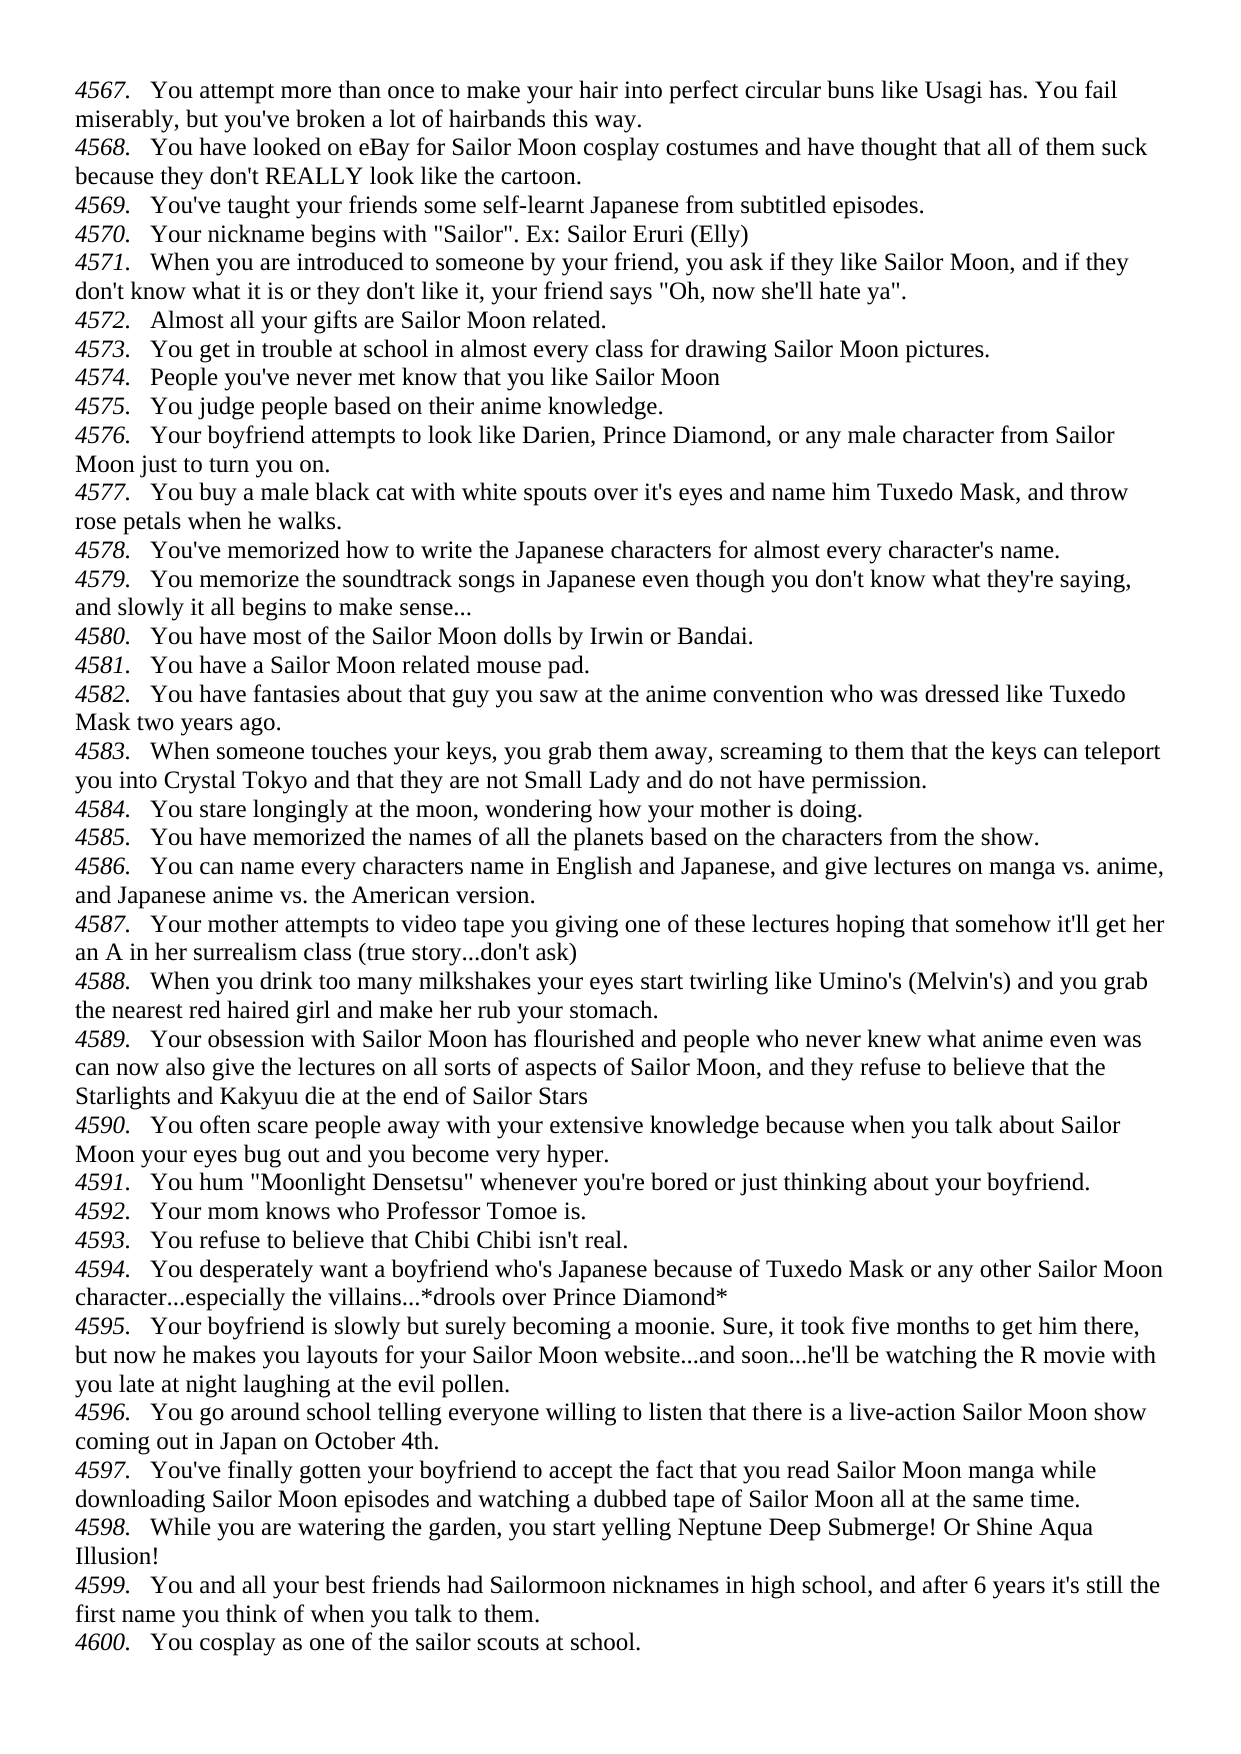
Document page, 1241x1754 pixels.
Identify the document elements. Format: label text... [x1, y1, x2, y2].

list You stare longingly at the moon, wondering how your mother is doing. [75, 794, 1165, 822]
list You get in trouble at school in almost every class for drawing Sailor Moon pictures. [75, 334, 1165, 362]
list You can name every characters name in English and Japanese, and give lectures on manga vs. anime, and Japanese anime vs. the American version. [75, 851, 1165, 909]
list Your boyfriend attempts to look like Darien, Prince Diamond, or any male character from Sailor Moon just to turn you on. [75, 420, 1165, 477]
list You judge people based on their anime knowledge. [75, 391, 1165, 420]
list When you are introduced to someone by your friend, you ask if they like Sailor Moon, and if they don't know what it is or they don't like it, your friend says "Oh, now she'll hate ya". [75, 247, 1165, 305]
list Your mother attempts to video tape you giving one of these lectures hoping that somehow it'll get her an A in her surrealism class (true story...don't ask) [75, 909, 1165, 966]
list You have a Sailor Moon related mouse pad. [75, 650, 1165, 679]
list While you are watering the garden, you start yelling Neptune Deep Submerge! Or Shine Aqua Illusion! [75, 1512, 1165, 1570]
list You and all your best friends had Sailormoon nicknames in high school, and after 6 years it's still the first name you think of when you talk to them. [75, 1570, 1165, 1627]
list Your boyfriend is slowly but surely becoming a moonie. Sure, it took five months to get him there, but now he makes you layouts for your Sailor Moon website...and soon...he'll be watching the R movie with you late at night laughing at the evil pollen. [75, 1311, 1165, 1397]
list When someone touches your keys, you grab them away, screaming to them that the keys can teleport you into Crystal Tokyo and that they are not Small Lady and do not have permission. [75, 736, 1165, 794]
list You've memorized how to write the Japanese characters for almost every character's name. [75, 535, 1165, 564]
list You attempt more than once to make your hair into perfect circular buns like Usagi has. You fail miserably, but you've broken a lot of hairbands this way. [75, 75, 1165, 132]
list Almost all your gifts are Sailor Moon related. [75, 305, 1165, 334]
list Your nickname begins with "Sailor". Ex: Sailor Eruri (Elly) [75, 219, 1165, 247]
list You have most of the Sailor Moon dolls by Irwin or Bandai. [75, 621, 1165, 650]
list Your obsession with Sailor Moon has flourished and people who never knew what anime even was can now also give the lectures on all sorts of aspects of Sailor Moon, and they refuse to believe that the Starlights and Kakyuu die at the end of Sailor Stars [75, 1024, 1165, 1110]
list You buy a male black cat with white spouts over it's eyes and name him Tuxedo Mask, and throw rose petals when he walks. [75, 477, 1165, 535]
list You've taught your friends some self-learnt Japanese from subtitled episodes. [75, 190, 1165, 219]
list People you've never met know that you like Sailor Moon [75, 362, 1165, 391]
list You often scare people away with your extensive knowledge because when you talk about Sailor Moon your eyes bug out and you become very hyper. [75, 1110, 1165, 1167]
list You've finally gotten your boyfriend to accept the fact that you read Sailor Moon manga while downloading Sailor Moon episodes and watching a dubbed tape of Sailor Moon all at the same time. [75, 1455, 1165, 1512]
list You hum "Moonlight Densetsu" whenever you're bored or just thinking about your boyfriend. [75, 1167, 1165, 1196]
list Your mom knows who Professor Tomoe is. [75, 1196, 1165, 1225]
list You go around school telling everyone willing to listen that there is a live-action Sailor Moon show coming out in Japan on October 4th. [75, 1397, 1165, 1455]
list You desperately want a boyfriend who's Japanese because of Tuxedo Mask or any other Sailor Moon character...especially the villains...*drools over Prince Diamond* [75, 1254, 1165, 1311]
list You cosplay as one of the sailor scouts at school. [75, 1627, 1165, 1656]
list You have fantasies about that guy you saw at the anime convention who was dressed like Tuxedo Mask two years ago. [75, 679, 1165, 736]
list You memorize the soundtrack songs in Japanese even though you don't know what they're saying, and slowly it all begins to make sense... [75, 564, 1165, 621]
list You refuse to believe that Chibi Chibi isn't real. [75, 1225, 1165, 1254]
list When you drink too many milkshakes your eyes start twirling like Umino's (Melvin's) and you grab the nearest red haired girl and make her rub your stomach. [75, 966, 1165, 1024]
list You have memorized the names of all the planets based on the characters from the show. [75, 822, 1165, 851]
list You have looked on eBay for Sailor Moon cosplay costumes and have thought that all of them suck because they don't REALLY look like the cartoon. [75, 132, 1165, 190]
